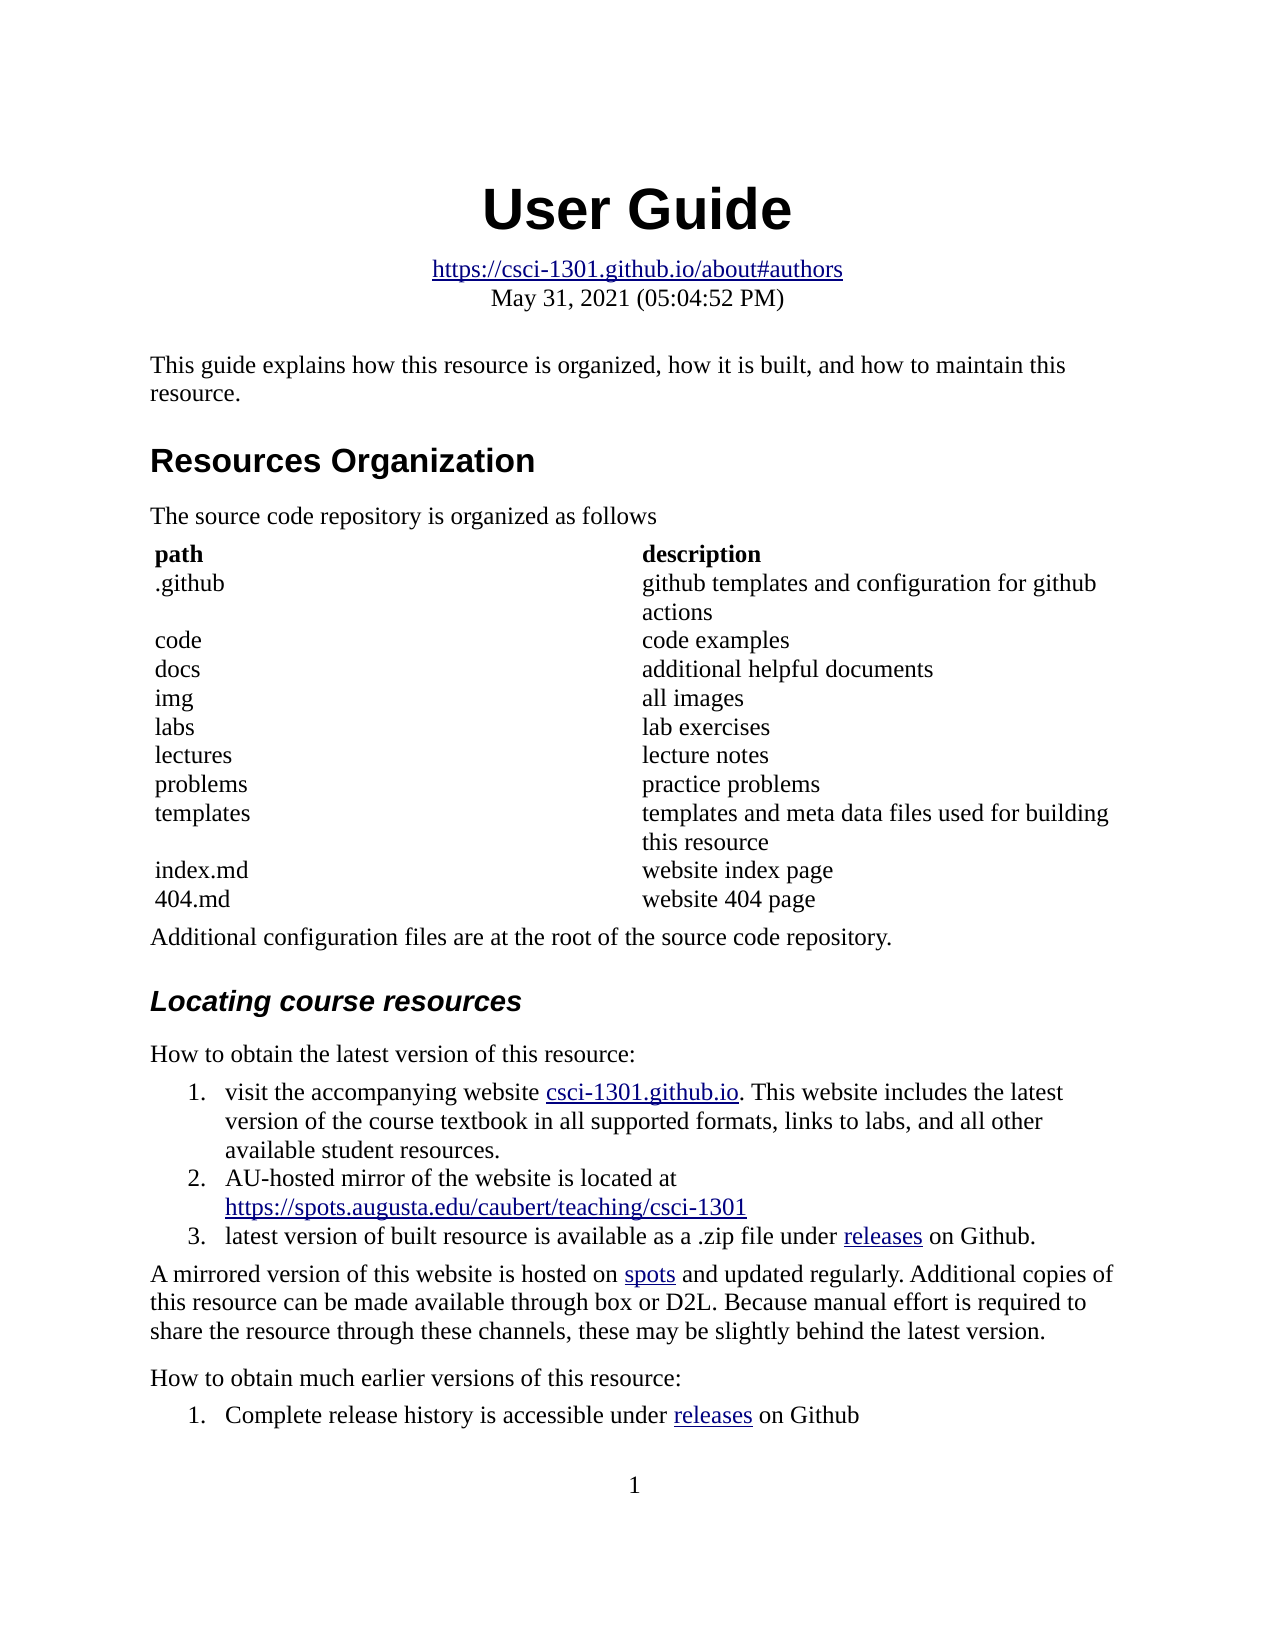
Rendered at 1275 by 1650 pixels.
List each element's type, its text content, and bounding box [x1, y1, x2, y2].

list Complete release history is accessible under releases on Github [187, 1401, 1125, 1429]
table_cell lab exercises [638, 712, 1125, 740]
list visit the accompanying website csci-1301.github.io. This website includes the latest version of the course textbook in all supported formats, links to labs, and all other available student resources. [187, 1077, 1125, 1163]
list AU-hosted mirror of the website is located at https://spots.augusta.edu/caubert/teaching/csci-1301 [187, 1163, 1125, 1221]
table_cell lectures [150, 740, 637, 769]
table_cell website 404 page [638, 884, 1125, 913]
table_cell all images [638, 683, 1125, 712]
table_cell templates [150, 798, 637, 855]
text https://csci-1301.github.io/about#authors [150, 254, 1125, 283]
table_cell docs [150, 654, 637, 683]
table_cell additional helpful documents [638, 654, 1125, 683]
text How to obtain much earlier versions of this resource: [150, 1363, 1125, 1392]
text How to obtain the latest version of this resource: [150, 1039, 1125, 1068]
list latest version of built resource is available as a .zip file under releases on Github. [187, 1221, 1125, 1250]
table_cell 404.md [150, 884, 637, 913]
subtitle Resources Organization [150, 441, 1125, 480]
text The source code repository is organized as follows [150, 501, 1125, 530]
text This guide explains how this resource is organized, how it is built, and how to maintain this resource. [150, 350, 1125, 407]
text Additional configuration files are at the root of the source code repository. [150, 922, 1125, 951]
text May 31, 2021 (05:04:52 PM) [150, 283, 1125, 312]
table_cell .github [150, 568, 637, 625]
table_cell code [150, 625, 637, 654]
table_header description [638, 539, 1125, 568]
text A mirrored version of this website is hosted on spots and updated regularly. Additional copies of this resource can be made available through box or D2L. Because manual effort is required to share the resource through these channels, these may be slightly behind the latest version. [150, 1259, 1125, 1345]
table_cell img [150, 683, 637, 712]
table_header path [150, 539, 637, 568]
title User Guide [150, 175, 1125, 242]
subtitle Locating course resources [150, 984, 1125, 1018]
table_cell problems [150, 769, 637, 798]
table_cell github templates and configuration for github actions [638, 568, 1125, 625]
table_cell index.md [150, 855, 637, 884]
table_cell website index page [638, 855, 1125, 884]
table_cell code examples [638, 625, 1125, 654]
table_cell lecture notes [638, 740, 1125, 769]
table_cell practice problems [638, 769, 1125, 798]
table_cell labs [150, 712, 637, 740]
table_cell templates and meta data files used for building this resource [638, 798, 1125, 855]
